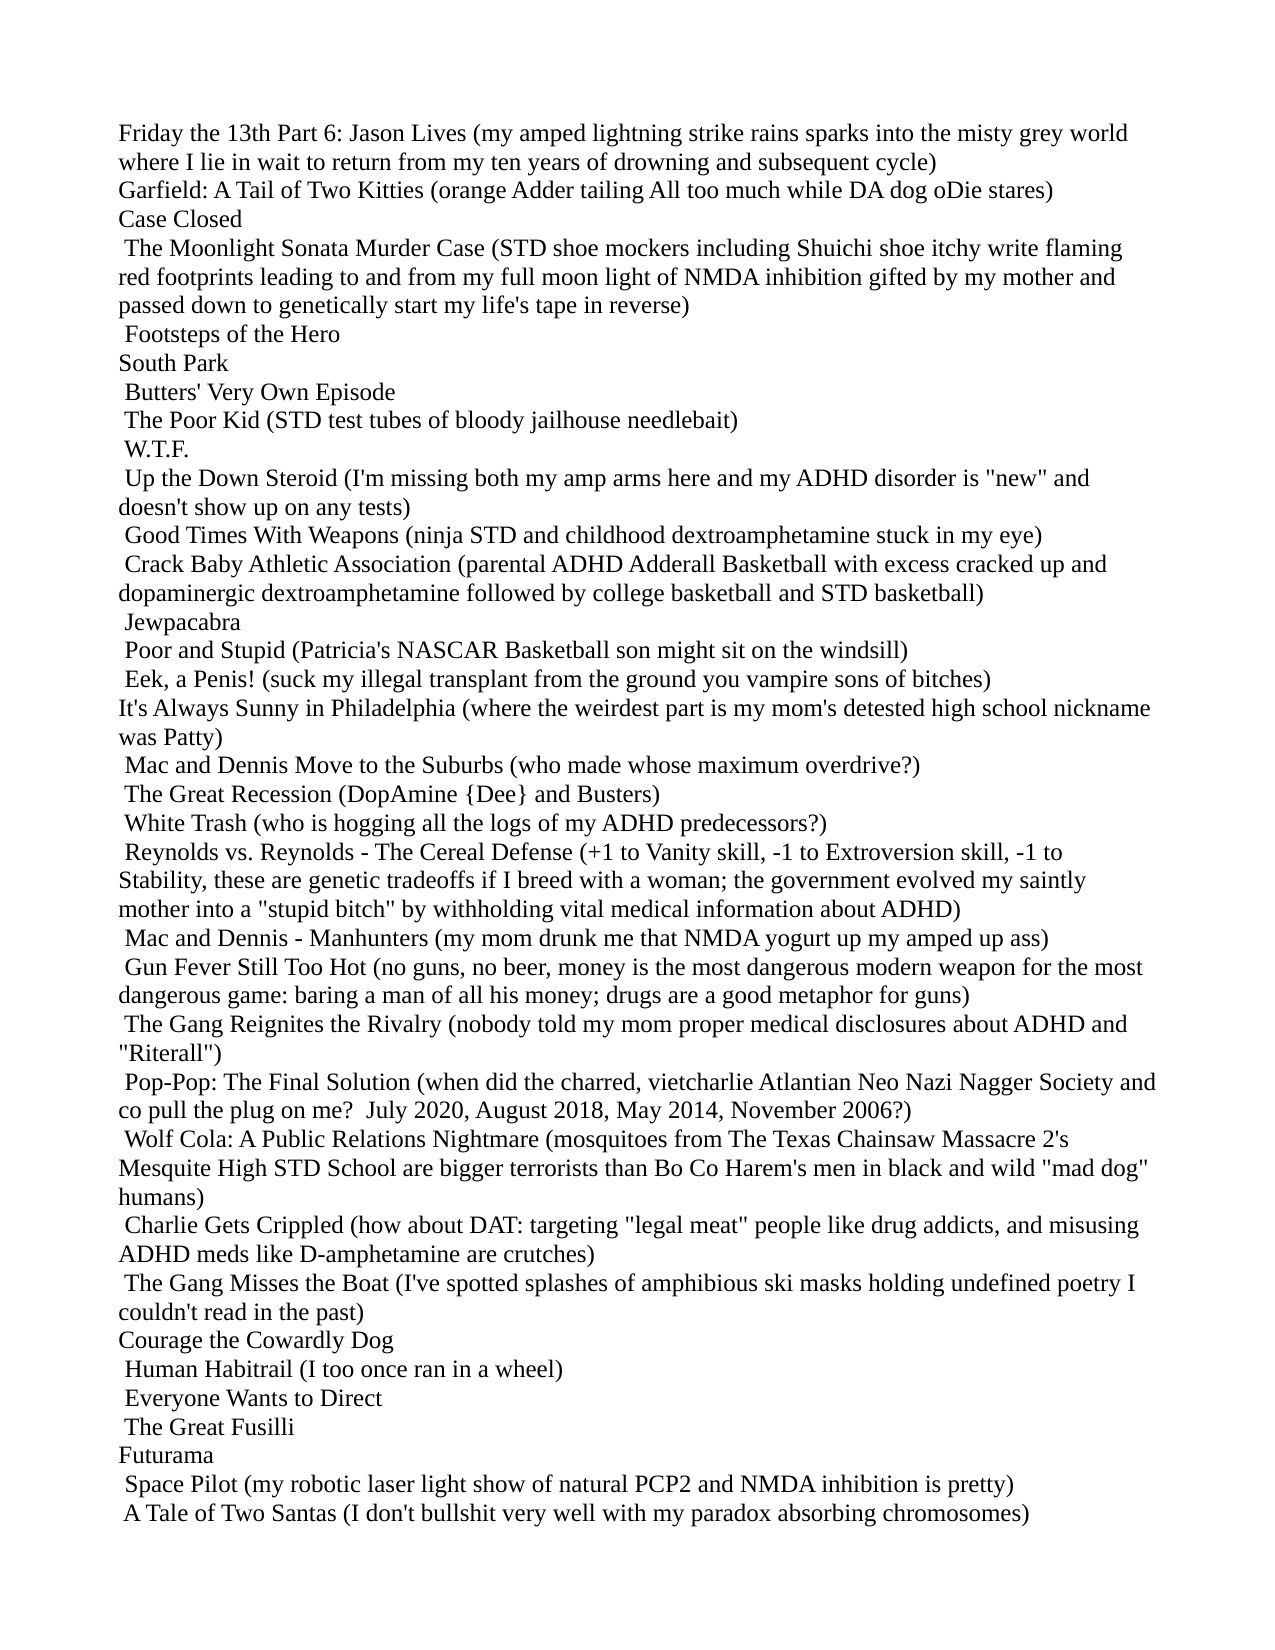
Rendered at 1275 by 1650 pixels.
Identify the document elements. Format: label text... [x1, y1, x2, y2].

text Poor and Stupid (Patricia's NASCAR Basketball son might sit on the windsill) [118, 636, 1157, 664]
text Jewpacabra [118, 607, 1157, 636]
text The Great Fusilli [118, 1412, 1157, 1441]
text Garfield: A Tail of Two Kitties (orange Adder tailing All too much while DA dog oDie stares) [118, 176, 1157, 204]
text South Park [118, 348, 1157, 377]
text W.T.F. [118, 434, 1157, 463]
text The Great Recession (DopAmine {Dee} and Busters) [118, 779, 1157, 808]
text Footsteps of the Hero [118, 319, 1157, 348]
text Case Closed [118, 204, 1157, 233]
text Wolf Cola: A Public Relations Nightmare (mosquitoes from The Texas Chainsaw Massacre 2's Mesquite High STD School are bigger terrorists than Bo Co Harem's men in black and wild "mad dog" humans) [118, 1124, 1157, 1211]
text The Moonlight Sonata Murder Case (STD shoe mockers including Shuichi shoe itchy write flaming red footprints leading to and from my full moon light of NMDA inhibition gifted by my mother and passed down to genetically start my life's tape in reverse) [118, 233, 1157, 319]
text It's Always Sunny in Philadelphia (where the weirdest part is my mom's detested high school nickname was Patty) [118, 693, 1157, 751]
text Crack Baby Athletic Association (parental ADHD Adderall Basketball with excess cracked up and dopaminergic dextroamphetamine followed by college basketball and STD basketball) [118, 549, 1157, 607]
text Gun Fever Still Too Hot (no guns, no beer, money is the most dangerous modern weapon for the most dangerous game: baring a man of all his money; drugs are a good metaphor for guns) [118, 952, 1157, 1009]
text Eek, a Penis! (suck my illegal transplant from the ground you vampire sons of bitches) [118, 664, 1157, 693]
text A Tale of Two Santas (I don't bullshit very well with my paradox absorbing chromosomes) [118, 1498, 1157, 1527]
text Space Pilot (my robotic laser light show of natural PCP2 and NMDA inhibition is pretty) [118, 1469, 1157, 1498]
text Mac and Dennis - Manhunters (my mom drunk me that NMDA yogurt up my amped up ass) [118, 923, 1157, 952]
text Everyone Wants to Direct [118, 1383, 1157, 1412]
text The Poor Kid (STD test tubes of bloody jailhouse needlebait) [118, 406, 1157, 434]
text Charlie Gets Crippled (how about DAT: targeting "legal meat" people like drug addicts, and misusing ADHD meds like D-amphetamine are crutches) [118, 1211, 1157, 1268]
text Pop-Pop: The Final Solution (when did the charred, vietcharlie Atlantian Neo Nazi Nagger Society and co pull the plug on me? July 2020, August 2018, May 2014, November 2006?) [118, 1067, 1157, 1124]
text Up the Down Steroid (I'm missing both my amp arms here and my ADHD disorder is "new" and doesn't show up on any tests) [118, 463, 1157, 521]
text Mac and Dennis Move to the Suburbs (who made whose maximum overdrive?) [118, 751, 1157, 779]
text Human Habitrail (I too once ran in a wheel) [118, 1354, 1157, 1383]
text Courage the Cowardly Dog [118, 1326, 1157, 1354]
text Good Times With Weapons (ninja STD and childhood dextroamphetamine stuck in my eye) [118, 521, 1157, 549]
text The Gang Misses the Boat (I've spotted splashes of amphibious ski masks holding undefined poetry I couldn't read in the past) [118, 1268, 1157, 1326]
text Futurama [118, 1441, 1157, 1469]
text White Trash (who is hogging all the logs of my ADHD predecessors?) [118, 808, 1157, 837]
text Reynolds vs. Reynolds - The Cereal Defense (+1 to Vanity skill, -1 to Extroversion skill, -1 to Stability, these are genetic tradeoffs if I breed with a woman; the government evolved my saintly mother into a "stupid bitch" by withholding vital medical information about ADHD) [118, 837, 1157, 923]
text Butters' Very Own Episode [118, 377, 1157, 406]
text The Gang Reignites the Rivalry (nobody told my mom proper medical disclosures about ADHD and "Riterall") [118, 1009, 1157, 1067]
text Friday the 13th Part 6: Jason Lives (my amped lightning strike rains sparks into the misty grey world where I lie in wait to return from my ten years of drowning and subsequent cycle) [118, 118, 1157, 176]
